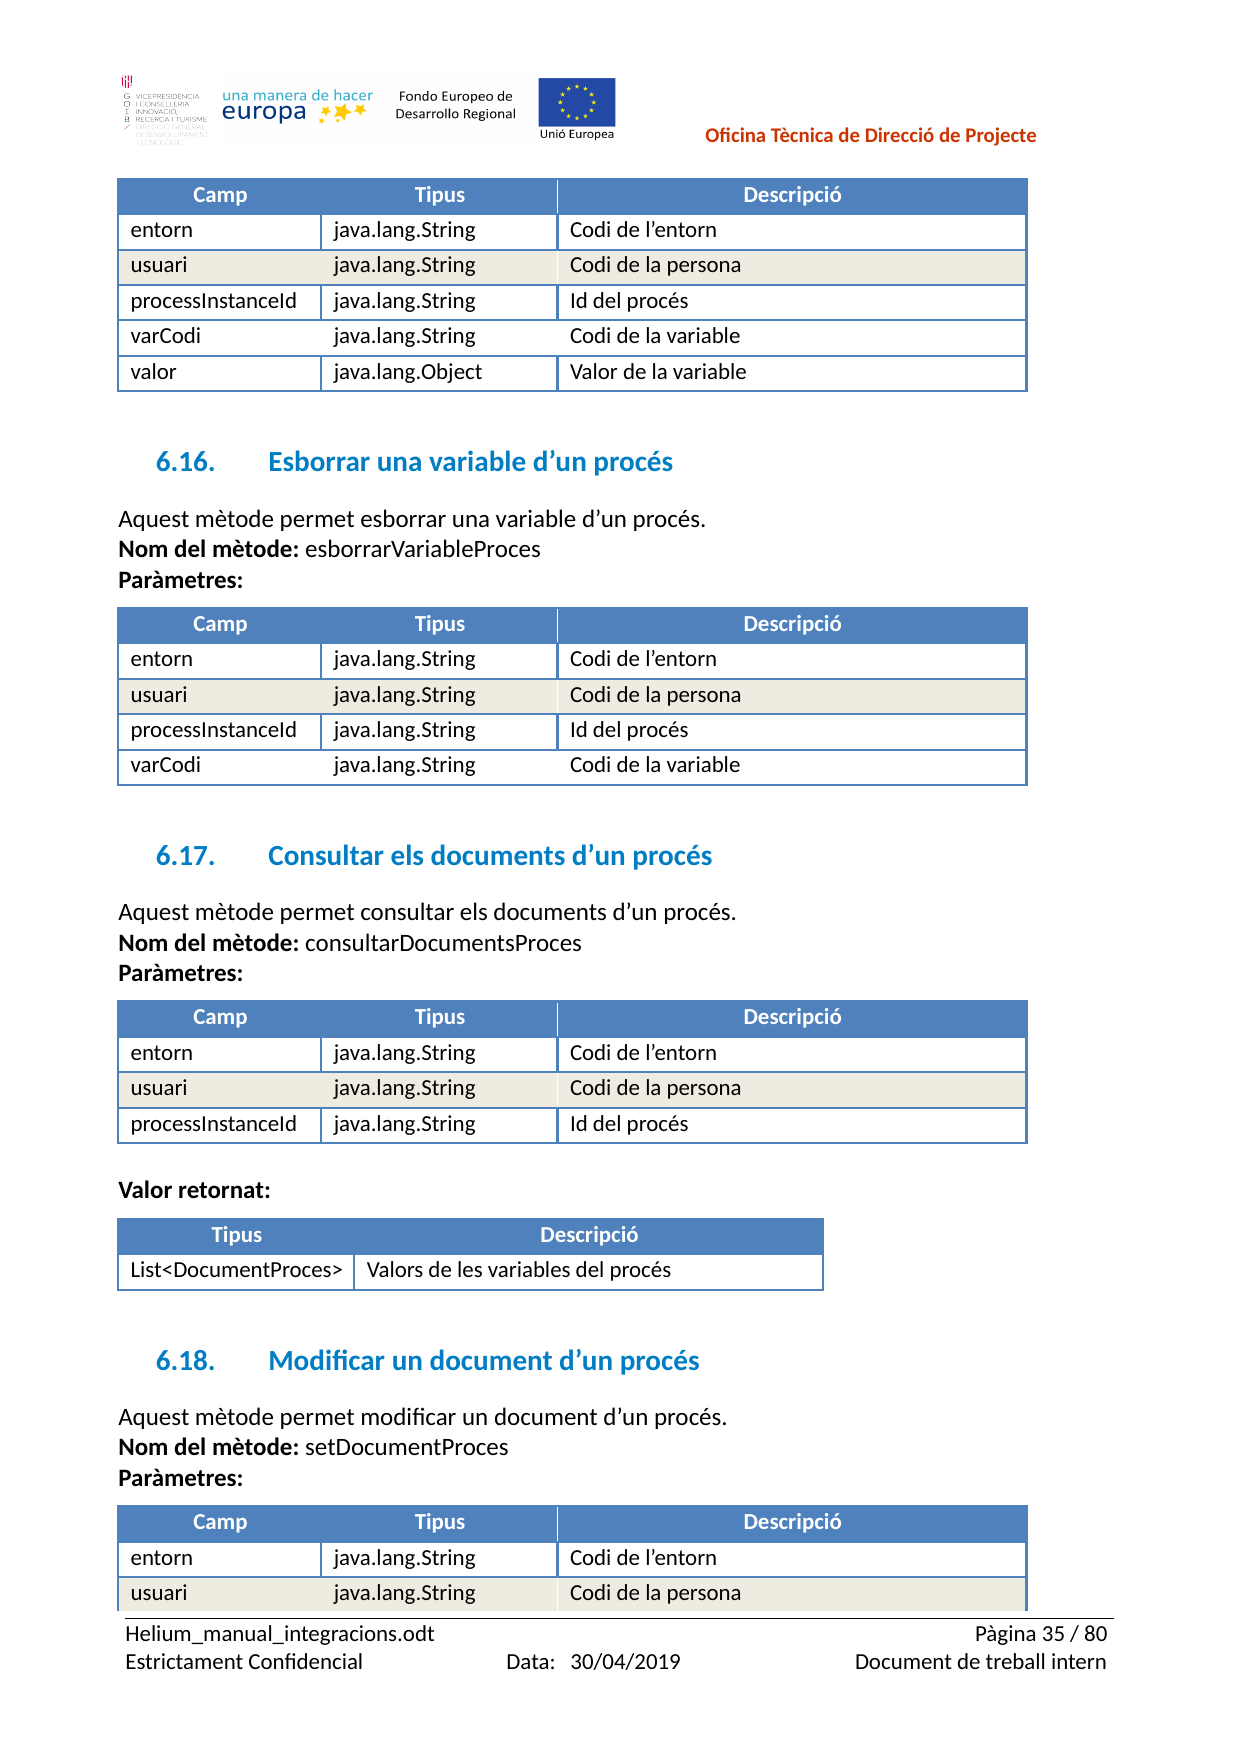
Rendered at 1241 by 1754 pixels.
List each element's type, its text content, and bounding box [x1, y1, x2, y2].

table_cell java.lang.Object [322, 357, 556, 390]
table_header Tipus [321, 180, 557, 213]
table_cell Codi de la persona [558, 1578, 1025, 1611]
table_cell Codi de la variable [558, 321, 1025, 355]
table_cell Id del procés [559, 1109, 1025, 1142]
table_cell Codi de l’entorn [559, 215, 1025, 248]
table_cell java.lang.String [322, 1543, 556, 1576]
table_cell java.lang.String [321, 751, 557, 784]
subtitle Modificar un document d’un procés [156, 1342, 1122, 1377]
table_cell processInstanceId [119, 1109, 320, 1142]
table_cell java.lang.String [321, 680, 557, 713]
table_header Camp [119, 1507, 321, 1541]
table_cell Codi de l’entorn [559, 1543, 1025, 1576]
table_cell java.lang.String [321, 1073, 557, 1107]
table_cell java.lang.String [322, 715, 556, 748]
table_cell java.lang.String [322, 644, 556, 678]
table_cell usuari [119, 1578, 321, 1611]
picture [219, 73, 621, 147]
table_header Tipus [321, 609, 557, 642]
table_cell java.lang.String [322, 1038, 556, 1071]
table_header Descripció [558, 1507, 1025, 1541]
table_cell entorn [119, 215, 320, 248]
picture [118, 73, 213, 147]
table_cell entorn [119, 1038, 320, 1071]
table_header Camp [119, 1003, 321, 1036]
text Aquest mètode permet modificar un document d’un procés. [118, 1401, 1122, 1432]
table_cell Id del procés [559, 286, 1025, 319]
table_cell entorn [119, 1543, 320, 1576]
table_header Descripció [354, 1220, 822, 1253]
subtitle Consultar els documents d’un procés [156, 837, 1122, 873]
table_cell valor [119, 357, 320, 390]
table_cell java.lang.String [322, 215, 556, 248]
table_cell entorn [119, 644, 320, 678]
table_cell java.lang.String [322, 286, 556, 319]
table_cell usuari [119, 251, 321, 284]
table_cell Valor de la variable [559, 357, 1025, 390]
table_cell Codi de la persona [558, 1073, 1025, 1107]
table_cell java.lang.String [321, 321, 557, 355]
table_cell usuari [119, 680, 321, 713]
table_header Tipus [321, 1003, 557, 1036]
text Nom del mètode: setDocumentProces Paràmetres: [118, 1432, 1122, 1493]
table_cell usuari [119, 1073, 321, 1107]
table_header Descripció [558, 180, 1025, 213]
table_cell processInstanceId [119, 286, 320, 319]
subtitle Esborrar una variable d’un procés [156, 443, 1122, 479]
table_cell varCodi [119, 321, 321, 355]
table_header Camp [119, 180, 321, 213]
text Aquest mètode permet esborrar una variable d’un procés. [118, 503, 1122, 533]
text Nom del mètode: consultarDocumentsProces Paràmetres: [118, 927, 1122, 988]
table_cell Valors de les variables del procés [355, 1255, 822, 1288]
table_header Camp [119, 609, 321, 642]
table_header Tipus [321, 1507, 557, 1541]
table_cell java.lang.String [321, 1578, 557, 1611]
table_cell varCodi [119, 751, 321, 784]
text Aquest mètode permet consultar els documents d’un procés. [118, 896, 1122, 927]
table_cell Codi de l’entorn [559, 1038, 1025, 1071]
text Valor retornat: [118, 1175, 1122, 1205]
table_header Tipus [119, 1220, 354, 1253]
table_cell Codi de la persona [558, 680, 1025, 713]
table_header Descripció [558, 1003, 1025, 1036]
table_cell java.lang.String [321, 251, 557, 284]
table_header Descripció [558, 609, 1025, 642]
table_cell processInstanceId [119, 715, 320, 748]
table_cell Codi de la variable [558, 751, 1025, 784]
text Nom del mètode: esborrarVariableProces Paràmetres: [118, 533, 1122, 594]
table_cell java.lang.String [322, 1109, 556, 1142]
table_cell Codi de la persona [558, 251, 1025, 284]
table_cell Id del procés [559, 715, 1025, 748]
table_cell Codi de l’entorn [559, 644, 1025, 678]
table_cell List<DocumentProces> [119, 1255, 353, 1288]
